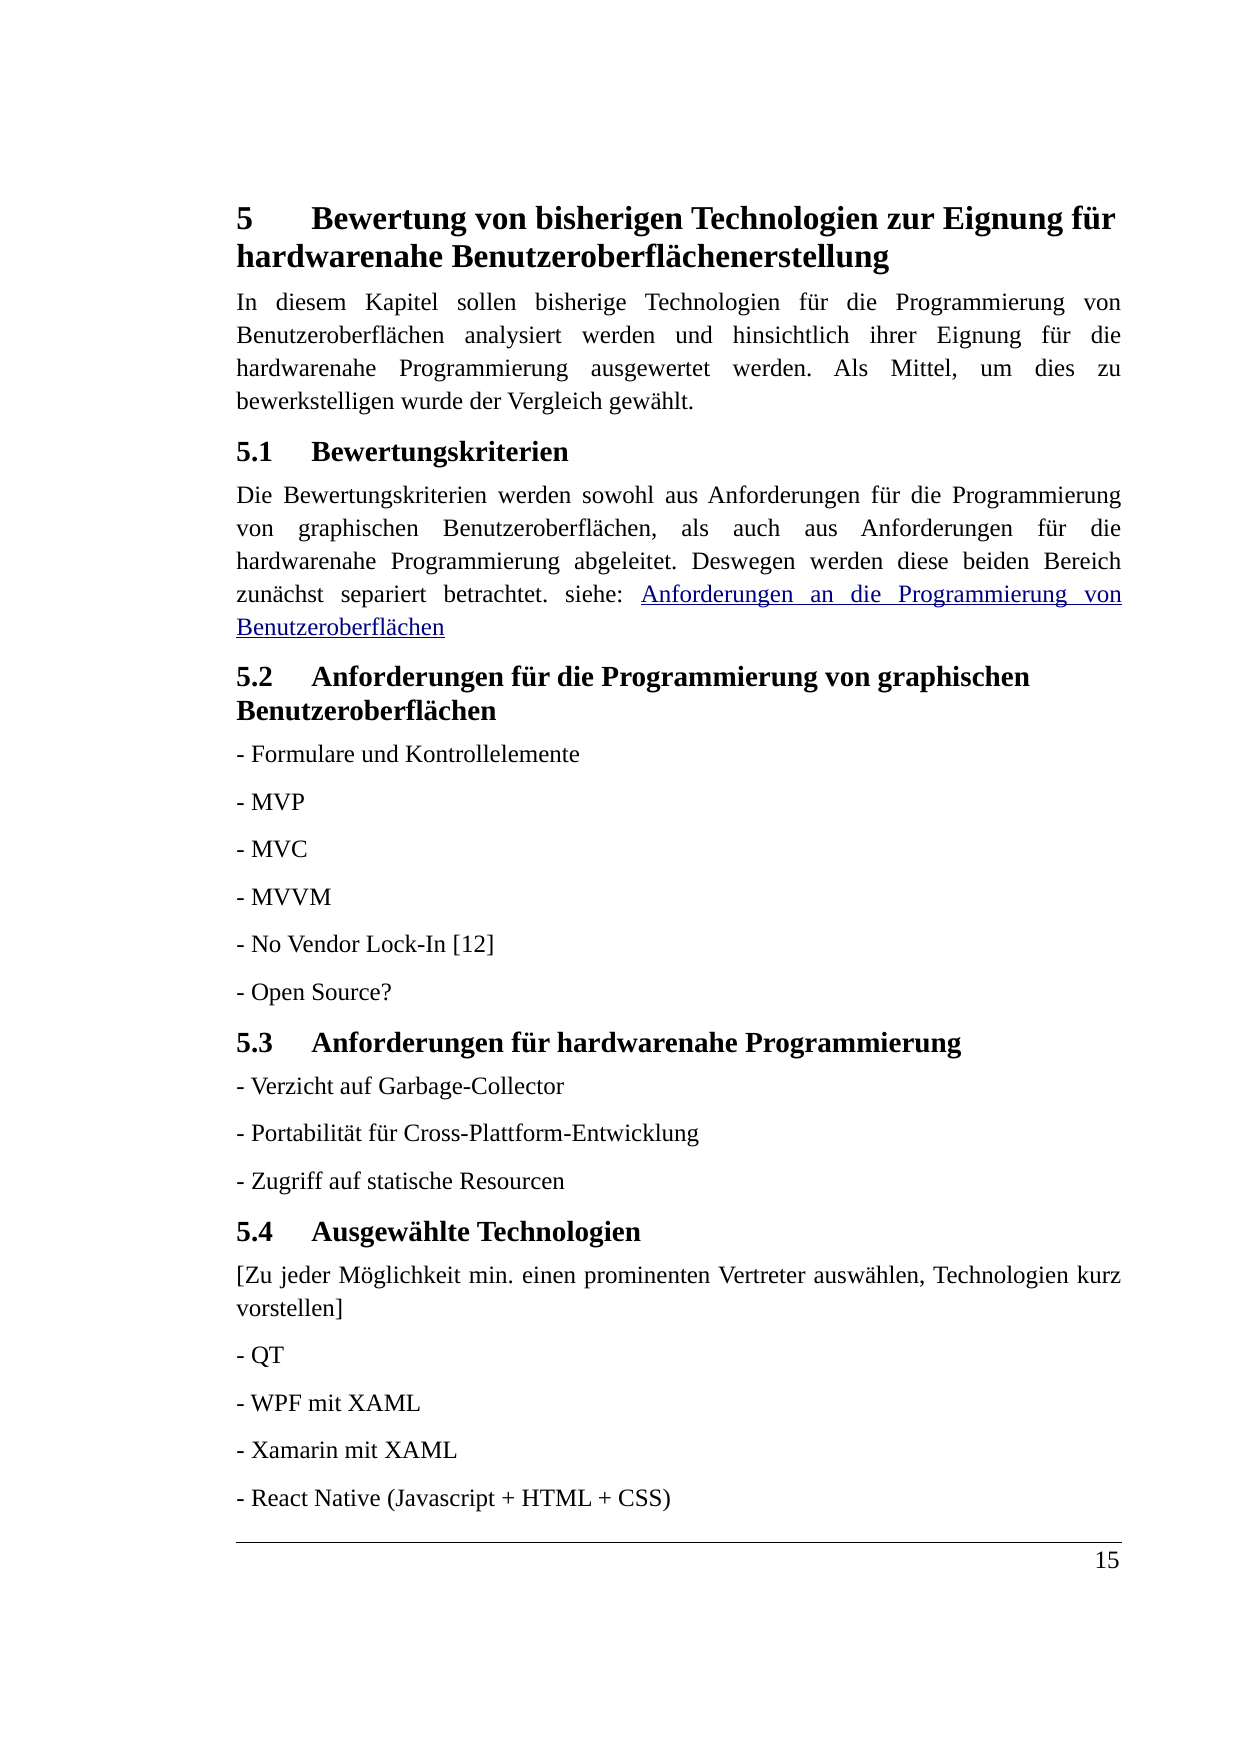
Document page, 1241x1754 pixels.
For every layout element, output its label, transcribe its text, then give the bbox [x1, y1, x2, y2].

text - React Native (Javascript + HTML + CSS) [236, 1483, 1122, 1512]
text - Verzicht auf Garbage-Collector [236, 1071, 1122, 1099]
text - MVVM [236, 882, 1122, 911]
subtitle Bewertungskriterien [236, 434, 1122, 467]
subtitle Ausgewählte Technologien [236, 1214, 1122, 1247]
text - Portabilität für Cross-Plattform-Entwicklung [236, 1118, 1122, 1147]
subtitle Bewertung von bisherigen Technologien zur Eignung für hardwarenahe Benutzeroberflächenerstellung [236, 198, 1122, 275]
text In diesem Kapitel sollen bisherige Technologien für die Programmierung von Benutzeroberflächen analysiert werden und hinsichtlich ihrer Eignung für die hardwarenahe Programmierung ausgewertet werden. Als Mittel, um dies zu bewerkstelligen wurde der Vergleich gewählt. [236, 287, 1122, 415]
text - Open Source? [236, 977, 1122, 1006]
text - MVP [236, 787, 1122, 816]
text - MVC [236, 834, 1122, 863]
text [Zu jeder Möglichkeit min. einen prominenten Vertreter auswählen, Technologien kurz vorstellen] [236, 1260, 1122, 1321]
text - Zugriff auf statische Resourcen [236, 1166, 1122, 1195]
text - Xamarin mit XAML [236, 1436, 1122, 1464]
text - QT [236, 1340, 1122, 1369]
subtitle Anforderungen für die Programmierung von graphischen Benutzeroberflächen [236, 659, 1122, 727]
text - No Vendor Lock-In [12] [236, 929, 1122, 958]
text - Formulare und Kontrollelemente [236, 739, 1122, 768]
text Die Bewertungskriterien werden sowohl aus Anforderungen für die Programmierung von graphischen Benutzeroberflächen, als auch aus Anforderungen für die hardwarenahe Programmierung abgeleitet. Deswegen werden diese beiden Bereich zunächst separiert betrachtet. siehe: Anforderungen an die Programmierung von Benutzeroberflächen [236, 480, 1122, 641]
text - WPF mit XAML [236, 1388, 1122, 1417]
subtitle Anforderungen für hardwarenahe Programmierung [236, 1025, 1122, 1058]
